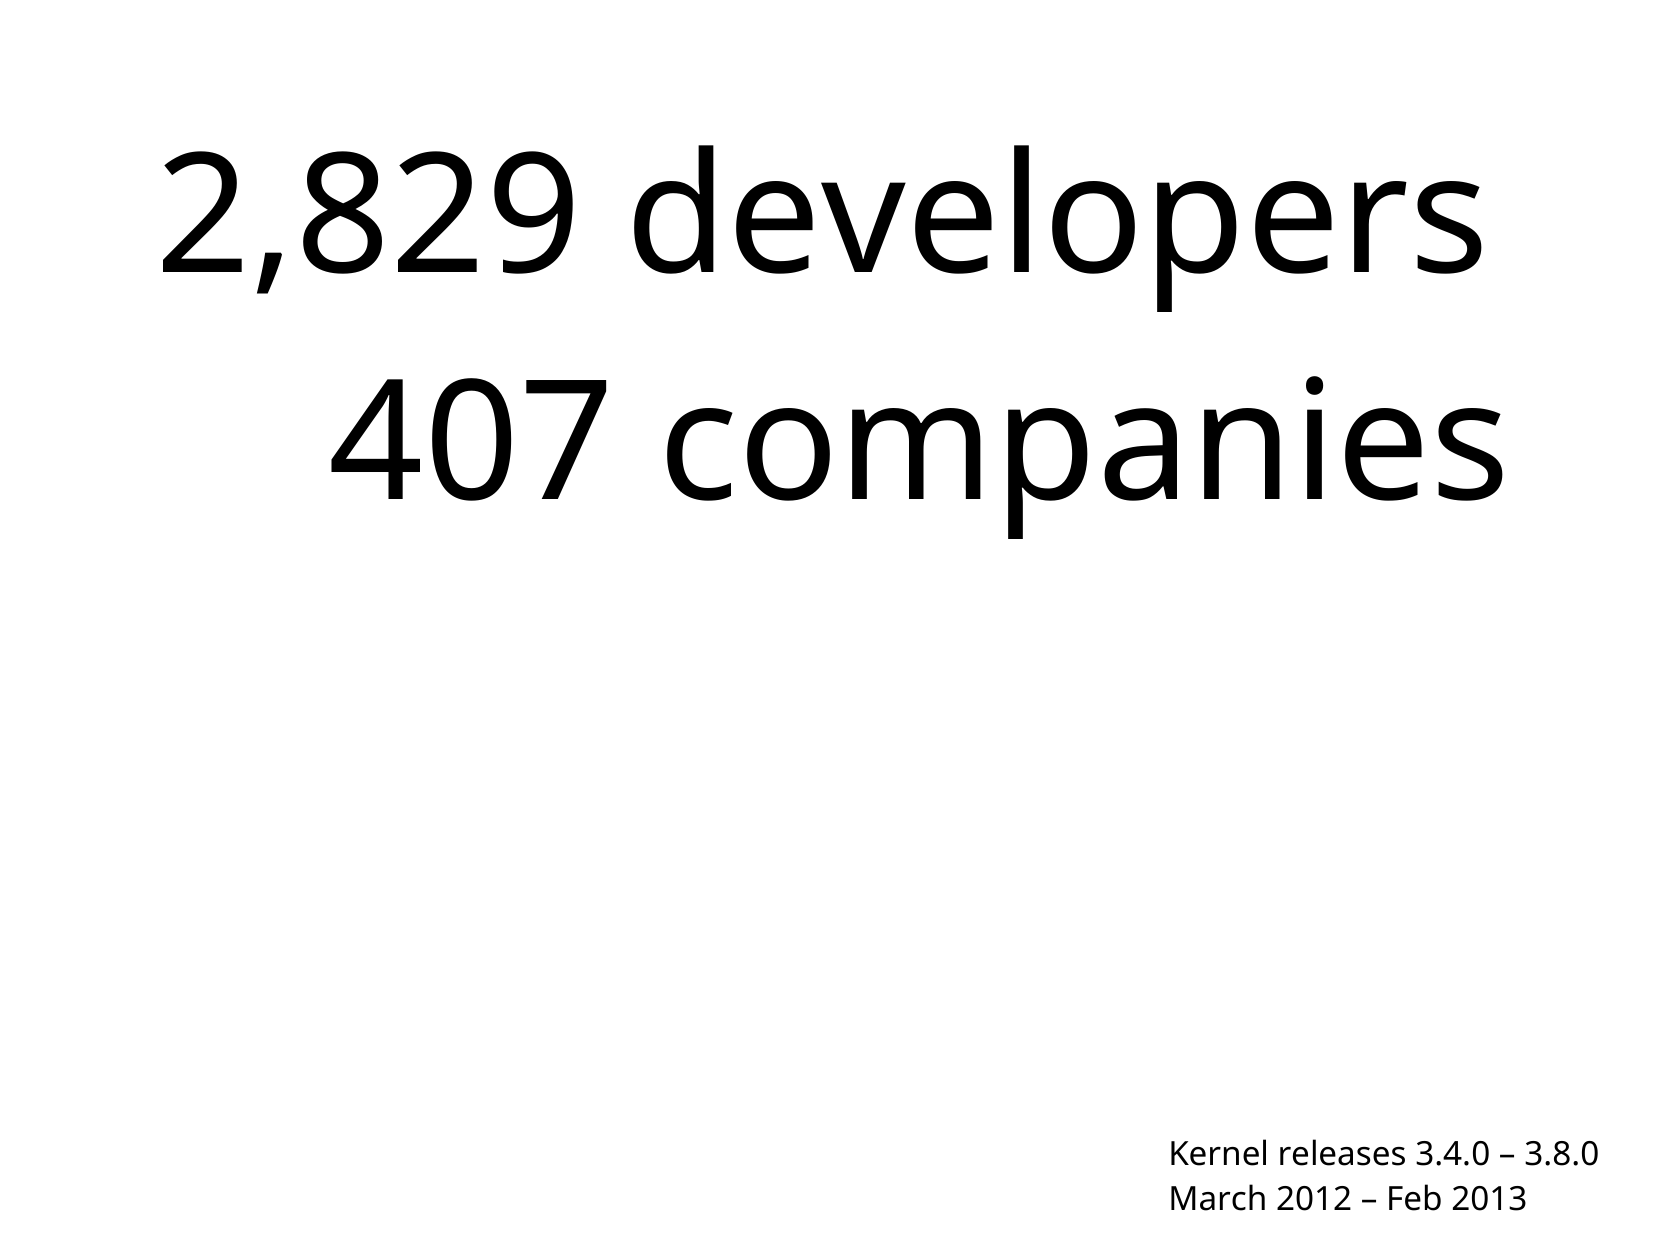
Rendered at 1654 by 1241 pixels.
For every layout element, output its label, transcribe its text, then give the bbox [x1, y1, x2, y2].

text_box Kernel releases 3.4.0 – 3.8.0 March 2012 – Feb 2013 [1153, 1122, 1621, 1217]
text_box 2,829 developers 407 companies [140, 86, 1530, 503]
